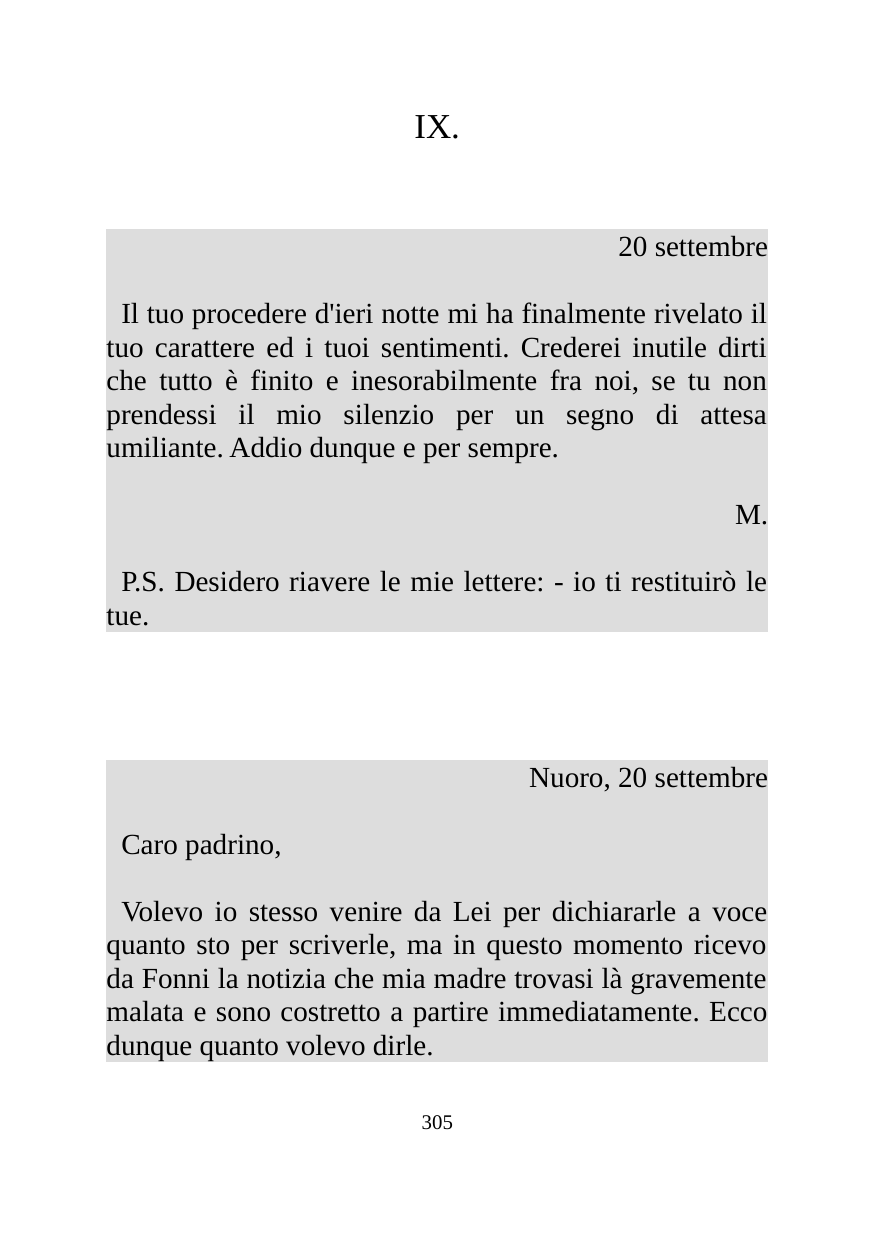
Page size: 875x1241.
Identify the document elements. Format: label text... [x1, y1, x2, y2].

subtitle IX. [106, 106, 768, 146]
text Volevo io stesso venire da Lei per dichiararle a voce quanto sto per scriverle, ma in questo momento ricevo da Fonni la notizia che mia madre trovasi là gravemente malata e sono costretto a partire immediatamente. Ecco dunque quanto volevo dirle. [106, 894, 768, 1062]
text 20 settembre [106, 229, 768, 263]
text M. [106, 497, 768, 531]
text Caro padrino, [106, 827, 768, 860]
text P.S. Desidero riavere le mie lettere: - io ti restituirò le tue. [106, 564, 768, 632]
text Nuoro, 20 settembre [106, 760, 768, 793]
text Il tuo procedere d'ieri notte mi ha finalmente rivelato il tuo carattere ed i tuoi sentimenti. Crederei inutile dirti che tutto è finito e inesorabilmente fra noi, se tu non prendessi il mio silenzio per un segno di attesa umiliante. Addio dunque e per sempre. [106, 296, 768, 464]
